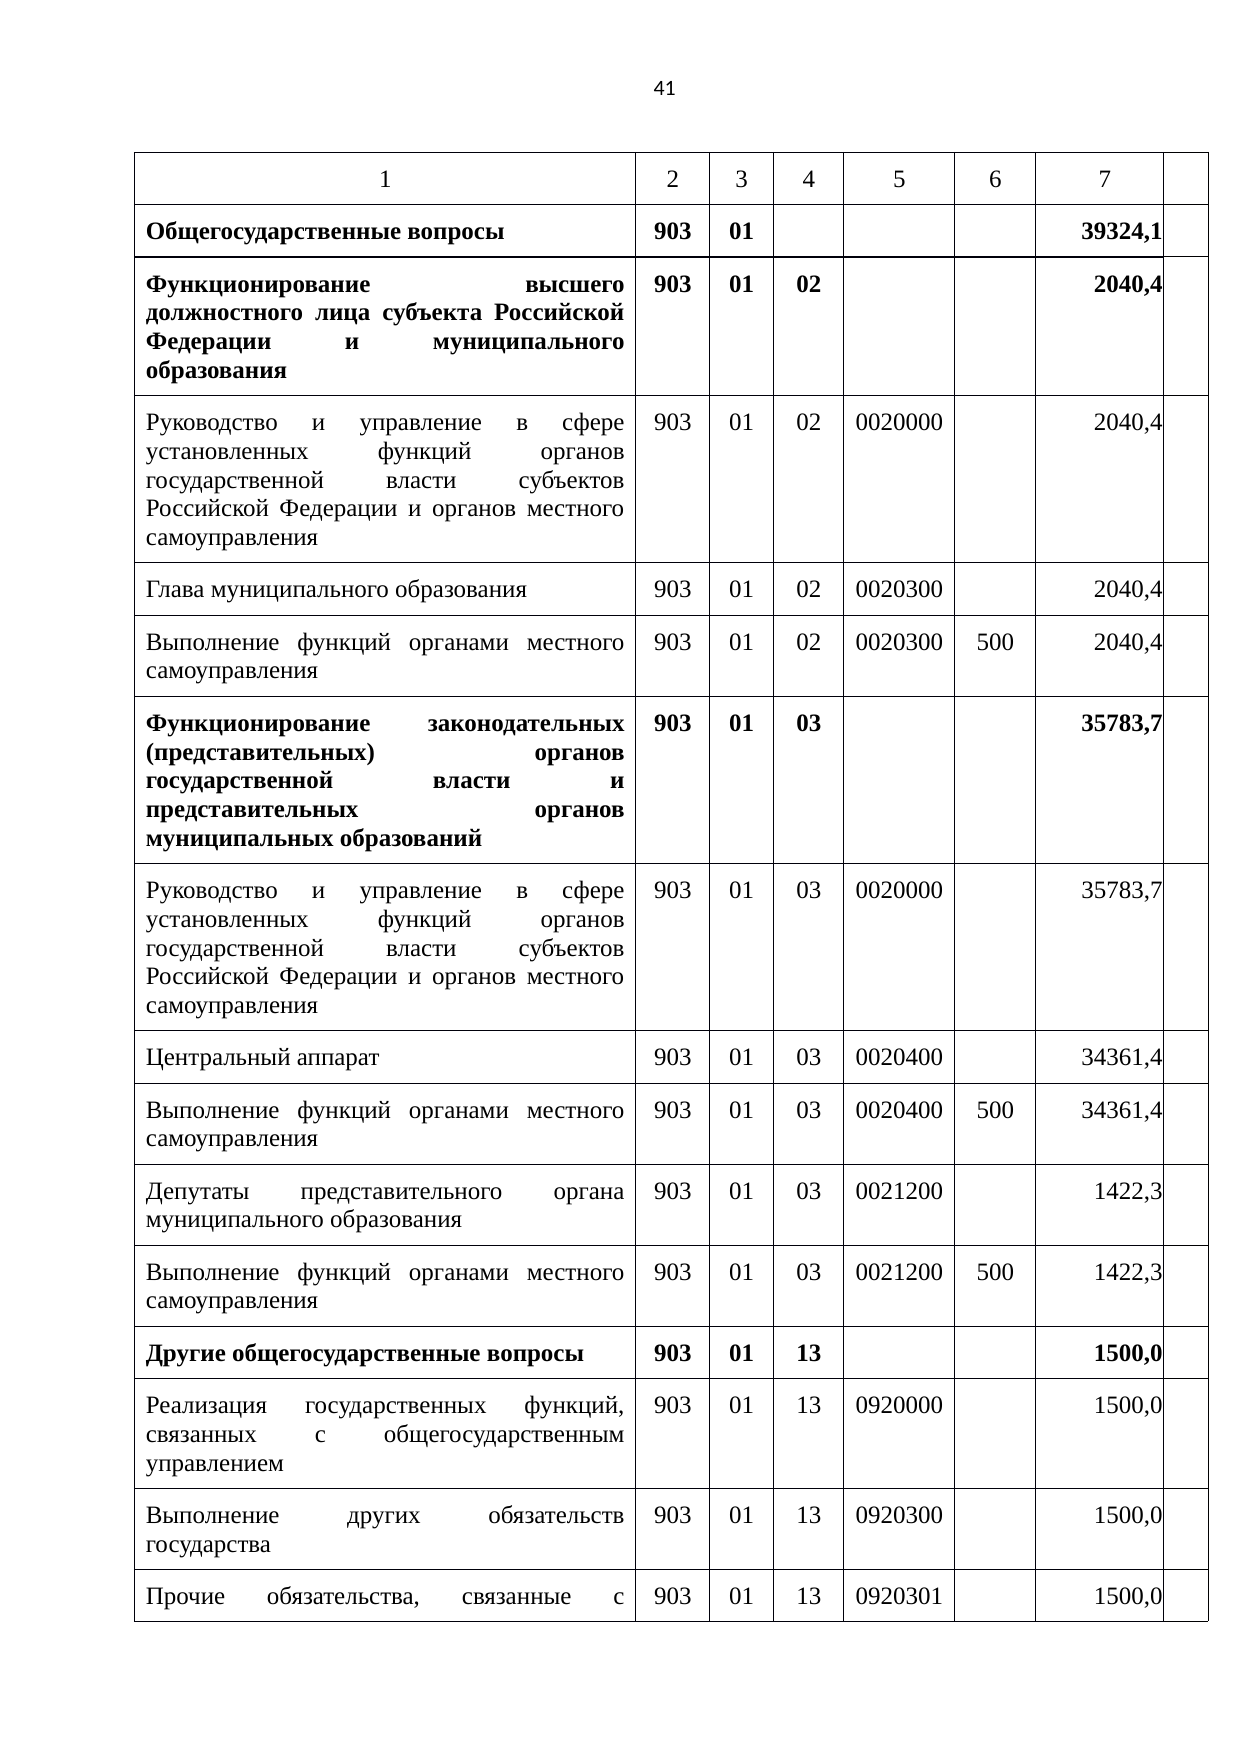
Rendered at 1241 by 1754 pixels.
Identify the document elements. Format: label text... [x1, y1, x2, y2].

table_cell 0021200 [844, 1246, 954, 1326]
table_cell 1500,0 [1036, 1379, 1163, 1488]
table_cell 903 [636, 563, 709, 614]
table_cell 500 [955, 1246, 1035, 1326]
table_cell 35783,7 [1036, 697, 1163, 863]
table_cell [955, 697, 1035, 863]
table_cell 903 [636, 697, 709, 863]
table_cell 903 [636, 1489, 709, 1569]
table_cell 03 [774, 1084, 843, 1163]
table_cell 01 [710, 205, 773, 256]
table_cell 03 [774, 1165, 843, 1244]
table_cell 1422,3 [1036, 1246, 1163, 1326]
table_cell [955, 1031, 1035, 1082]
table_cell [955, 1570, 1035, 1621]
table_header 1 [135, 153, 635, 204]
table_cell 34361,4 [1036, 1031, 1163, 1082]
table_cell [1164, 1570, 1208, 1621]
table_cell 01 [710, 1489, 773, 1569]
table_cell 903 [636, 258, 709, 395]
table_cell Выполнение функций органами местного самоуправления [135, 1084, 635, 1163]
table_cell 0020400 [844, 1031, 954, 1082]
table_header 7 [1036, 153, 1163, 204]
table_cell 0920301 [844, 1570, 954, 1621]
table_cell 2040,4 [1036, 258, 1163, 395]
table_cell [955, 864, 1035, 1030]
table_cell 01 [710, 1379, 773, 1488]
table_cell 13 [774, 1379, 843, 1488]
table_cell 02 [774, 396, 843, 562]
table_cell 13 [774, 1570, 843, 1621]
table_cell 39324,1 [1036, 205, 1163, 256]
table_cell [955, 1165, 1035, 1244]
table_cell 0920000 [844, 1379, 954, 1488]
table_cell Глава муниципального образования [135, 563, 635, 614]
table_header 4 [774, 153, 843, 204]
table_cell [1164, 864, 1208, 1030]
table_cell 35783,7 [1036, 864, 1163, 1030]
table_header 2 [636, 153, 709, 204]
table_cell 34361,4 [1036, 1084, 1163, 1163]
table_cell 01 [710, 697, 773, 863]
table_cell [1164, 257, 1208, 395]
table_cell [955, 258, 1035, 395]
table_cell 01 [710, 864, 773, 1030]
table_cell 13 [774, 1327, 843, 1378]
table_cell 01 [710, 1084, 773, 1163]
table_cell 903 [636, 1246, 709, 1326]
table_cell [1164, 396, 1208, 562]
table_cell Другие общегосударственные вопросы [135, 1327, 635, 1378]
table_cell 1500,0 [1036, 1570, 1163, 1621]
table_cell 0020000 [844, 396, 954, 562]
table_cell 01 [710, 258, 773, 395]
table_cell 2040,4 [1036, 563, 1163, 614]
table_cell 02 [774, 563, 843, 614]
table_cell Выполнение других обязательств государства [135, 1489, 635, 1569]
table_cell 01 [710, 396, 773, 562]
table_cell [844, 205, 954, 256]
table_cell 2040,4 [1036, 616, 1163, 696]
table_cell 01 [710, 563, 773, 614]
table_cell 01 [710, 1570, 773, 1621]
table_cell [844, 1327, 954, 1378]
table_cell Руководство и управление в сфере установленных функций органов государственной власти субъектов Российской Федерации и органов местного самоуправления [135, 396, 635, 562]
table_cell Выполнение функций органами местного самоуправления [135, 1246, 635, 1326]
table_cell 1500,0 [1036, 1489, 1163, 1569]
table_header 5 [844, 153, 954, 204]
table_cell [955, 563, 1035, 614]
table_cell Функционирование законодательных (представительных) органов государственной власти и представительных органов муниципальных образований [135, 697, 635, 863]
table_cell Руководство и управление в сфере установленных функций органов государственной власти субъектов Российской Федерации и органов местного самоуправления [135, 864, 635, 1030]
table_cell 903 [636, 205, 709, 256]
table_cell Центральный аппарат [135, 1031, 635, 1082]
table_cell 13 [774, 1489, 843, 1569]
table_cell [1164, 1327, 1208, 1378]
table_cell 01 [710, 1327, 773, 1378]
table_cell 500 [955, 616, 1035, 696]
table_cell 03 [774, 1031, 843, 1082]
table_cell [1164, 1031, 1208, 1082]
table_cell [1164, 1379, 1208, 1488]
table_cell 1500,0 [1036, 1327, 1163, 1378]
table_cell Прочие обязательства, связанные с [135, 1570, 635, 1621]
table_cell [955, 1379, 1035, 1488]
table_cell 903 [636, 1327, 709, 1378]
table_cell [1164, 205, 1208, 256]
table_cell [955, 396, 1035, 562]
table_cell [844, 258, 954, 395]
table_cell 0020300 [844, 616, 954, 696]
table_cell 01 [710, 1246, 773, 1326]
table_cell 02 [774, 616, 843, 696]
table_header 6 [955, 153, 1035, 204]
table_cell 0020300 [844, 563, 954, 614]
table_cell 903 [636, 396, 709, 562]
table_cell 01 [710, 616, 773, 696]
table_cell 0020400 [844, 1084, 954, 1163]
table_cell [955, 205, 1035, 256]
table_cell 903 [636, 1084, 709, 1163]
table_cell [1164, 1246, 1208, 1326]
table_cell 903 [636, 864, 709, 1030]
table_cell 903 [636, 1031, 709, 1082]
table_cell 500 [955, 1084, 1035, 1163]
table_cell 03 [774, 864, 843, 1030]
table_cell [844, 697, 954, 863]
table_cell [1164, 1084, 1208, 1163]
table_cell 03 [774, 1246, 843, 1326]
table_cell [1164, 1489, 1208, 1569]
table_cell [1164, 697, 1208, 863]
table_cell [1164, 616, 1208, 696]
table_cell 0021200 [844, 1165, 954, 1244]
table_cell 02 [774, 258, 843, 395]
table_cell 01 [710, 1031, 773, 1082]
table_cell [774, 205, 843, 256]
table_cell Функционирование высшего должностного лица субъекта Российской Федерации и муниципального образования [135, 258, 635, 395]
table_cell 1422,3 [1036, 1165, 1163, 1244]
table_cell [1164, 1165, 1208, 1244]
table_cell [1164, 563, 1208, 614]
table_cell Общегосударственные вопросы [135, 205, 635, 256]
table_cell 0020000 [844, 864, 954, 1030]
table_header [1164, 153, 1208, 204]
table_cell 0920300 [844, 1489, 954, 1569]
table_cell [955, 1489, 1035, 1569]
table_cell 903 [636, 1165, 709, 1244]
table_cell [955, 1327, 1035, 1378]
table_cell Депутаты представительного органа муниципального образования [135, 1165, 635, 1244]
table_cell Реализация государственных функций, связанных с общегосударственным управлением [135, 1379, 635, 1488]
table_cell 903 [636, 1379, 709, 1488]
table_cell 01 [710, 1165, 773, 1244]
table_cell Выполнение функций органами местного самоуправления [135, 616, 635, 696]
table_cell 03 [774, 697, 843, 863]
table_cell 903 [636, 616, 709, 696]
table_cell 2040,4 [1036, 396, 1163, 562]
table_cell 903 [636, 1570, 709, 1621]
table_header 3 [710, 153, 773, 204]
